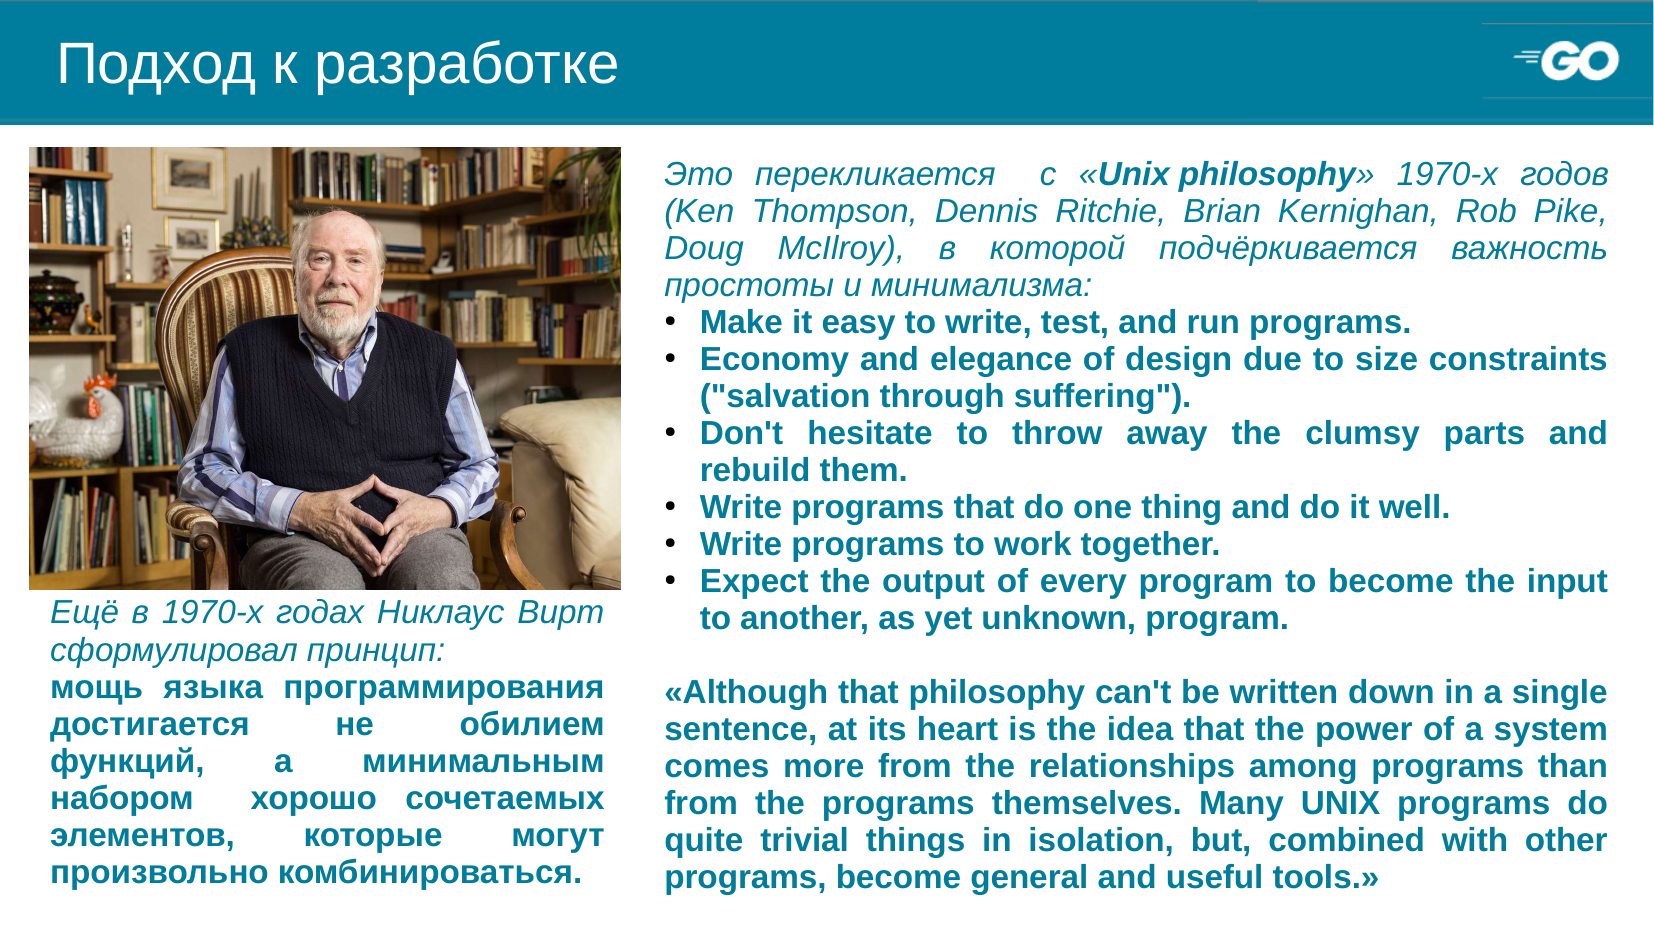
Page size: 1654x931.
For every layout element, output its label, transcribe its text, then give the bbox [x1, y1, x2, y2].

text_box Это перекликается с «Unix philosophy» 1970-х годов (Ken Thompson, Dennis Ritchie, Brian Kernighan, Rob Pike, Doug McIlroy), в которой подчёркивается важность простоты и минимализма: Make it easy to write, test, and run programs. Economy and elegance of design due to size constraints ("salvation through suffering"). Don't hesitate to throw away the clumsy parts and rebuild them. Write programs that do one thing and do it well. Write programs to work together. Expect the output of every program to become the input to another, as yet unknown, program. «Although that philosophy can't be written down in a single sentence, at its heart is the idea that the power of a system comes more from the relationships among programs than from the programs themselves. Many UNIX programs do quite trivial things in isolation, but, combined with other programs, become general and useful tools.» [649, 147, 1625, 904]
picture [1542, 41, 1619, 81]
picture [29, 147, 621, 590]
text_box Подход к разработке [41, 23, 1495, 104]
text_box Ещё в 1970-х годах Никлаус Вирт сформулировал принцип: мощь языка программирования достигается не обилием функций, а минимальным набором хорошо сочетаемых элементов, которые могут произвольно комбинироваться. [35, 586, 621, 898]
